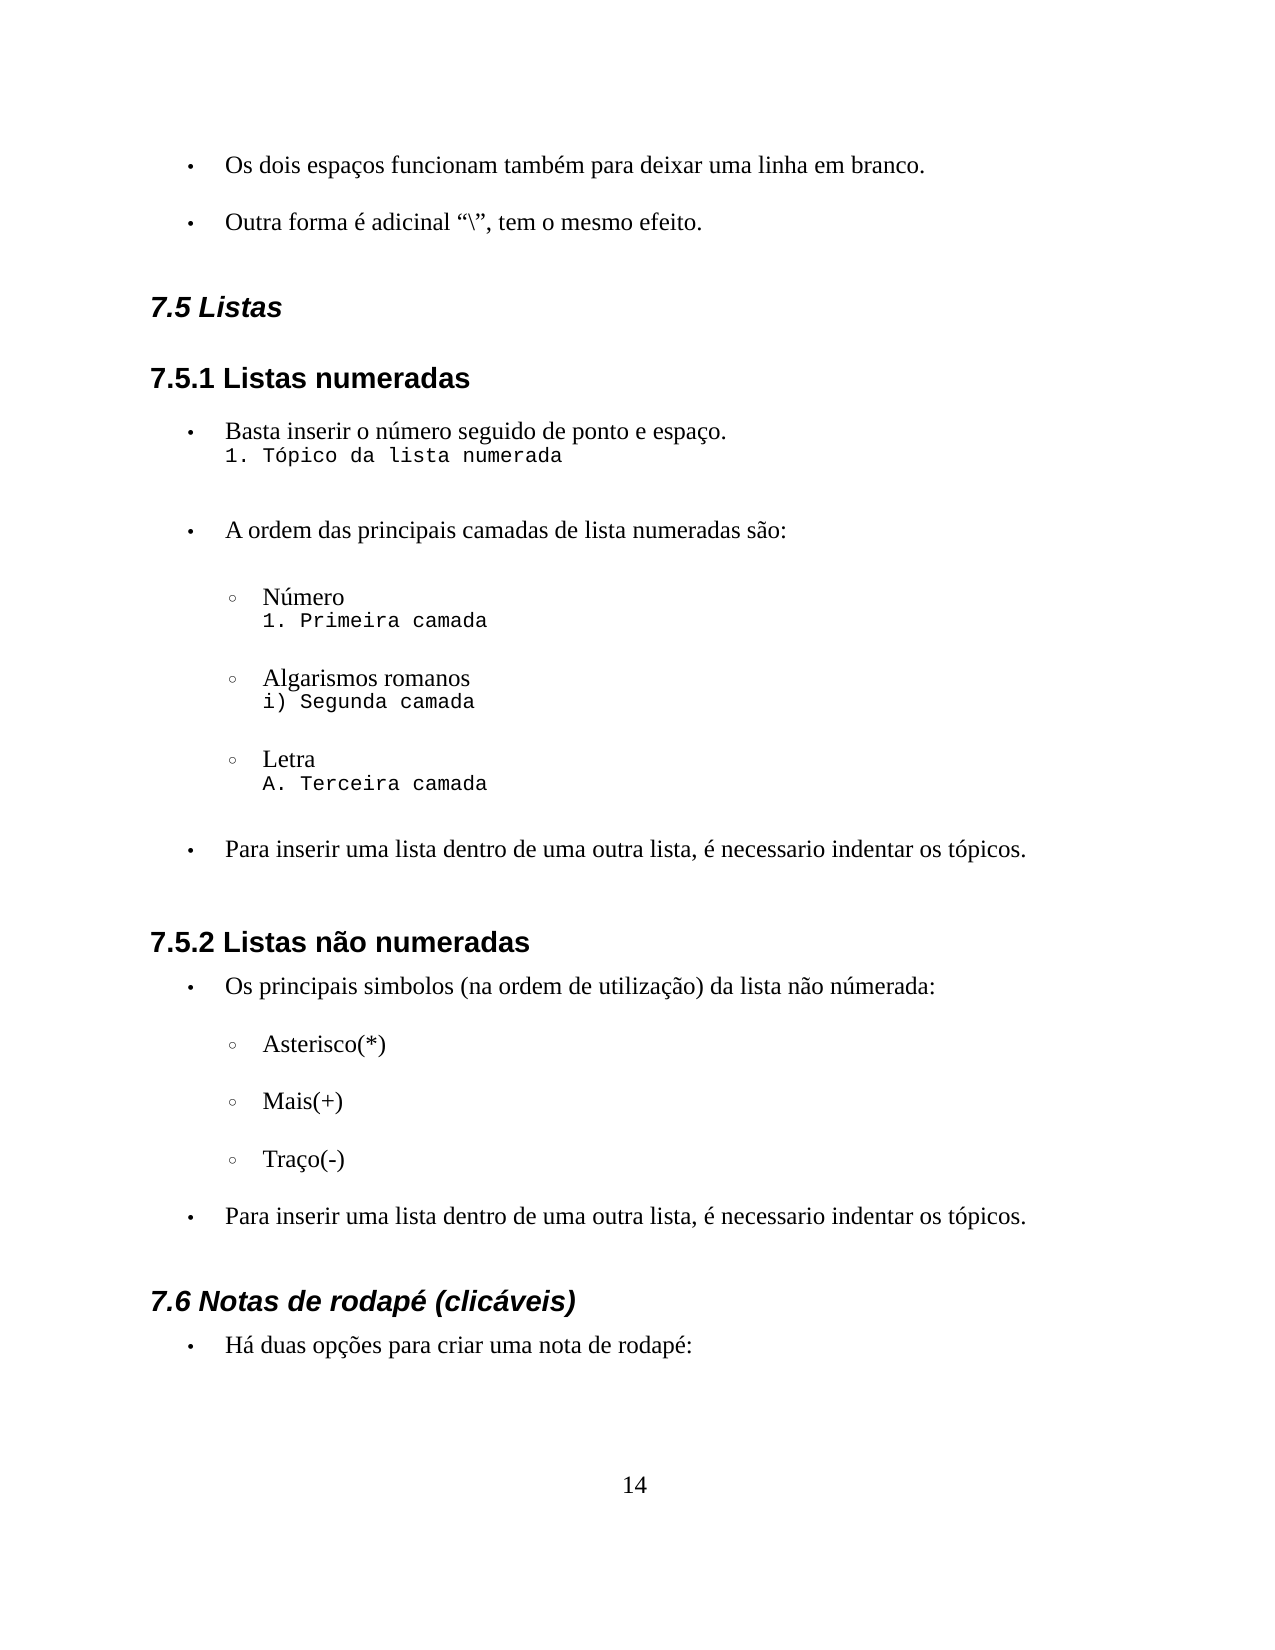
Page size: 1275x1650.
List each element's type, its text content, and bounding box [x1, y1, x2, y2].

list Basta inserir o número seguido de ponto e espaço. 1. Tópico da lista numerada [187, 416, 1125, 497]
list Número 1. Primeira camada [225, 582, 1125, 663]
subtitle 7.5.1 Listas numeradas [150, 361, 1125, 394]
list Letra A. Terceira camada [225, 744, 1125, 825]
list A ordem das principais camadas de lista numeradas são: [187, 515, 1125, 573]
list Para inserir uma lista dentro de uma outra lista, é necessario indentar os tópicos. [187, 834, 1125, 891]
subtitle 7.5 Listas [150, 290, 1125, 323]
list Para inserir uma lista dentro de uma outra lista, é necessario indentar os tópicos. [187, 1201, 1125, 1259]
list Os dois espaços funcionam também para deixar uma linha em branco. [187, 150, 1125, 207]
list Outra forma é adicinal “\”, tem o mesmo efeito. [187, 207, 1125, 265]
list Mais(+) [225, 1086, 1125, 1144]
list Asterisco(*) [225, 1029, 1125, 1086]
list Há duas opções para criar uma nota de rodapé: [187, 1330, 1125, 1387]
list Traço(-) [225, 1144, 1125, 1201]
subtitle 7.5.2 Listas não numeradas [150, 925, 1125, 959]
list Algarismos romanos i) Segunda camada [225, 663, 1125, 744]
subtitle 7.6 Notas de rodapé (clicáveis) [150, 1284, 1125, 1317]
list Os principais simbolos (na ordem de utilização) da lista não númerada: [187, 971, 1125, 1029]
